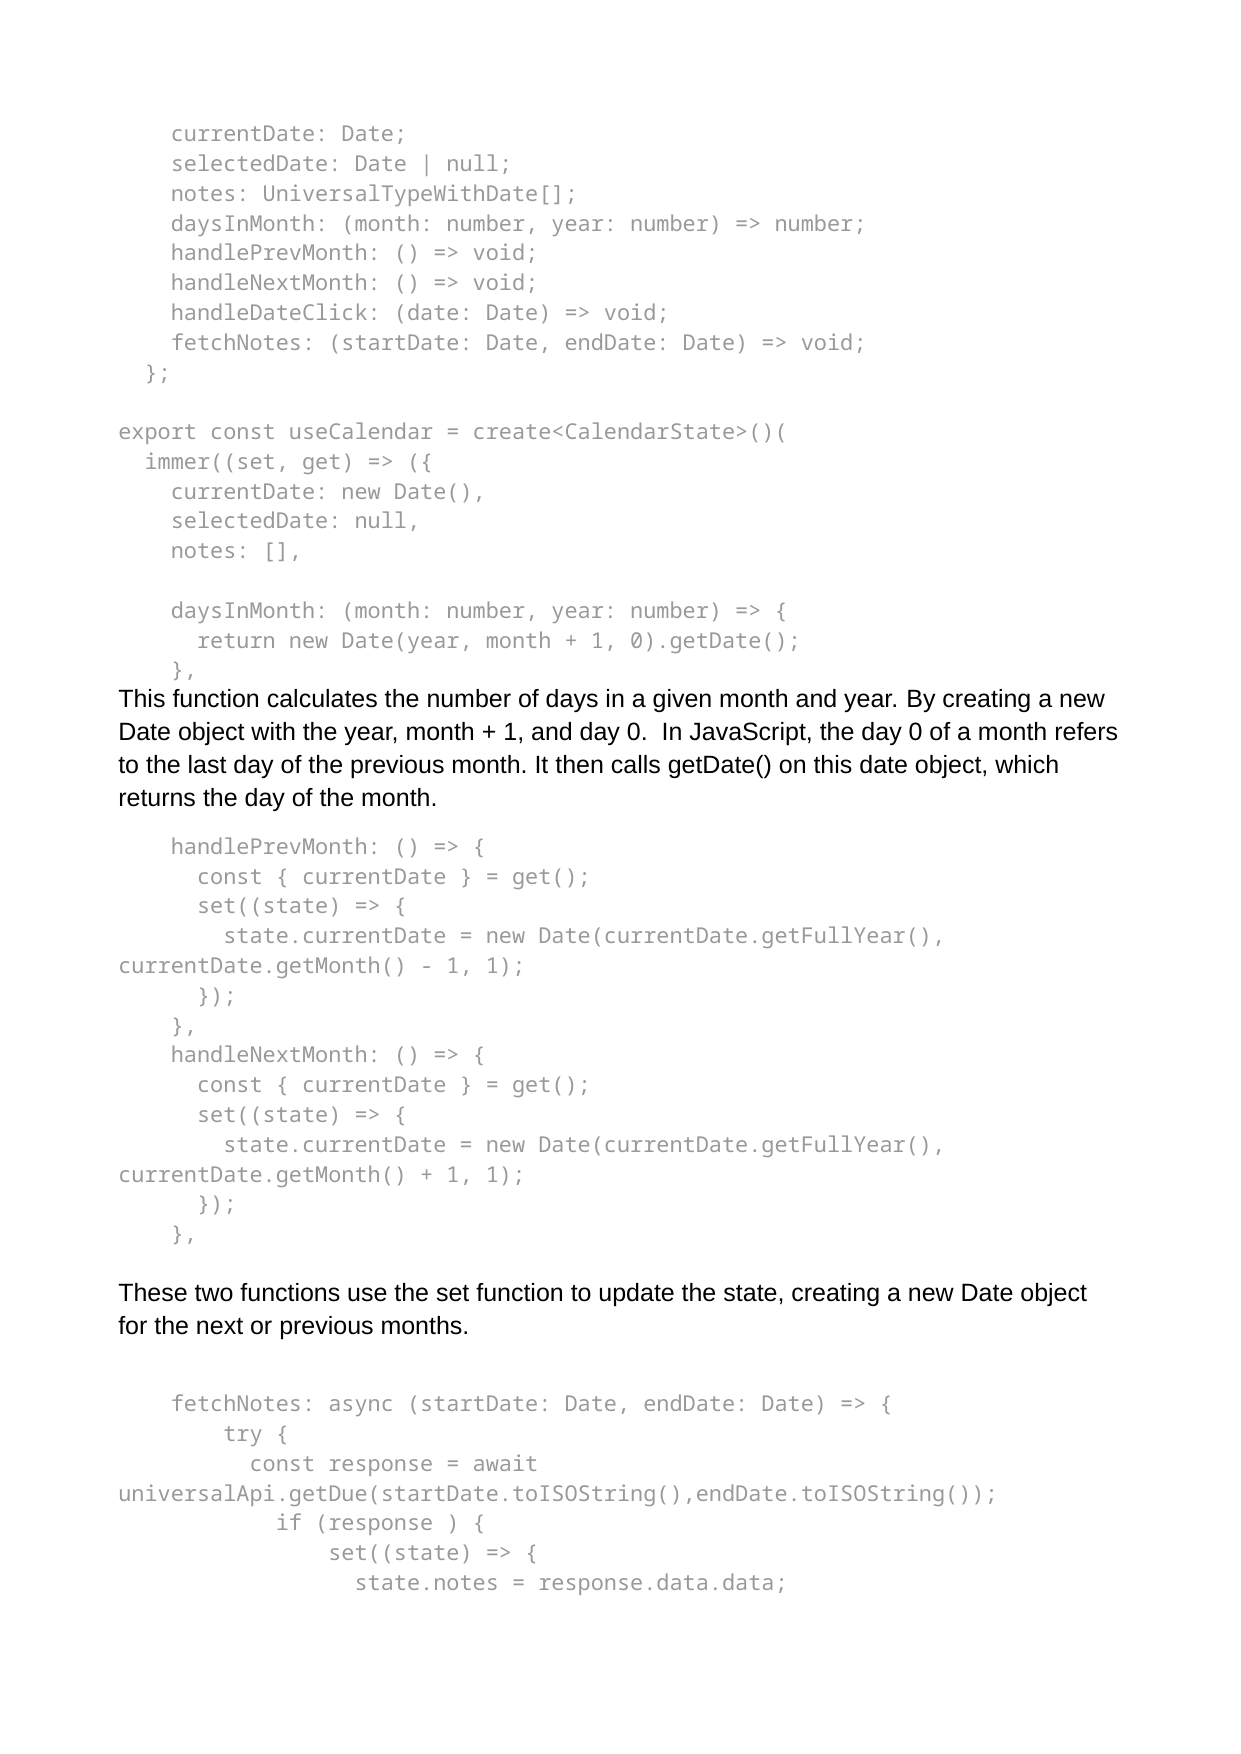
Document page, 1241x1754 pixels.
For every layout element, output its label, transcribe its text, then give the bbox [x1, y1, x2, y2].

text selectedDate: Date | null; [118, 148, 1122, 178]
text set((state) => { [118, 890, 1122, 920]
text handleNextMonth: () => { [118, 1039, 1122, 1069]
text daysInMonth: (month: number, year: number) => { [118, 595, 1122, 624]
text immer((set, get) => ({ [118, 446, 1122, 476]
text const response = await universalApi.getDue(startDate.toISOString(),endDate.toISOString()); [118, 1448, 1122, 1507]
text notes: UniversalTypeWithDate[]; [118, 178, 1122, 207]
text state.currentDate = new Date(currentDate.getFullYear(), currentDate.getMonth() - 1, 1); [118, 920, 1122, 980]
text const { currentDate } = get(); [118, 1069, 1122, 1099]
text daysInMonth: (month: number, year: number) => number; [118, 207, 1122, 237]
text const { currentDate } = get(); [118, 861, 1122, 890]
text try { [118, 1418, 1122, 1448]
text }; [118, 356, 1122, 386]
text state.currentDate = new Date(currentDate.getFullYear(), currentDate.getMonth() + 1, 1); [118, 1129, 1122, 1188]
text set((state) => { [118, 1537, 1122, 1567]
text }); [118, 1188, 1122, 1218]
text }, [118, 1218, 1122, 1248]
text set((state) => { [118, 1099, 1122, 1129]
text fetchNotes: (startDate: Date, endDate: Date) => void; [118, 327, 1122, 356]
text state.notes = response.data.data; [118, 1567, 1122, 1597]
text currentDate: Date; [118, 118, 1122, 148]
text selectedDate: null, [118, 505, 1122, 535]
text handleNextMonth: () => void; [118, 267, 1122, 297]
text handlePrevMonth: () => void; [118, 237, 1122, 267]
text if (response ) { [118, 1507, 1122, 1537]
text }, [118, 1009, 1122, 1039]
text This function calculates the number of days in a given month and year. By creating a new Date object with the year, month + 1, and day 0. In JavaScript, the day 0 of a month refers to the last day of the previous month. It then calls getDate() on this date object, which returns the day of the month. [118, 684, 1122, 812]
text return new Date(year, month + 1, 0).getDate(); [118, 624, 1122, 654]
text fetchNotes: async (startDate: Date, endDate: Date) => { [118, 1388, 1122, 1418]
text handleDateClick: (date: Date) => void; [118, 297, 1122, 327]
text handlePrevMonth: () => { [118, 831, 1122, 861]
text currentDate: new Date(), [118, 476, 1122, 505]
text }, [118, 654, 1122, 684]
text }); [118, 980, 1122, 1009]
text export const useCalendar = create<CalendarState>()( [118, 416, 1122, 446]
text These two functions use the set function to update the state, creating a new Date object for the next or previous months. [118, 1278, 1122, 1339]
text notes: [], [118, 535, 1122, 565]
